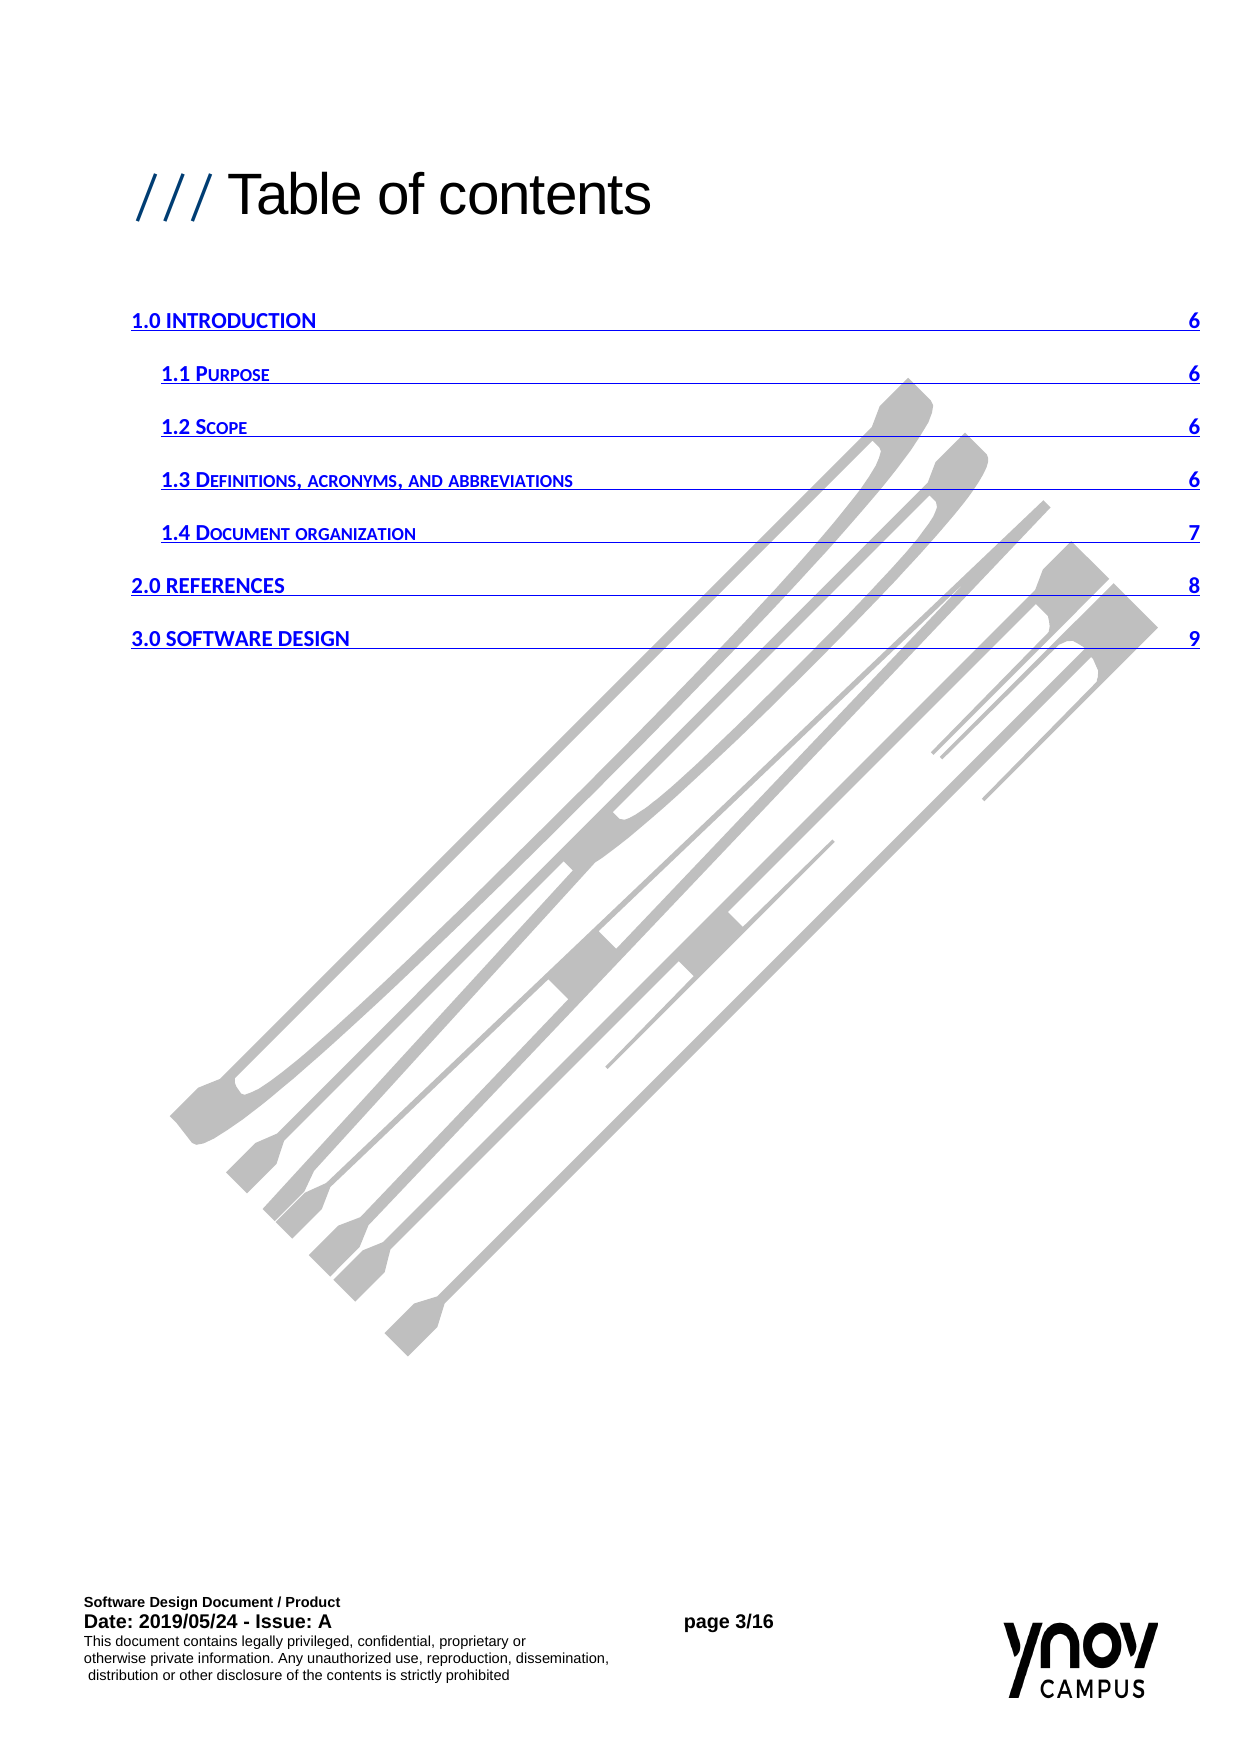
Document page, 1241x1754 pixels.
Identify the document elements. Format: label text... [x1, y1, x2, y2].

text 1.0 Introduction 6 [131, 306, 1200, 330]
text 1.1 Purpose 6 [161, 359, 1200, 383]
text 1.2 Scope [161, 412, 877, 436]
text [836, 518, 891, 542]
text 1.3 Definitions, acronyms, and abbreviations [161, 465, 832, 489]
text /// Table of contents [131, 160, 1200, 229]
text [918, 624, 1000, 648]
text [826, 465, 875, 489]
text [831, 571, 888, 595]
text [720, 571, 790, 595]
text [778, 624, 837, 648]
text [993, 624, 1049, 648]
text 8 [1095, 571, 1200, 595]
text [969, 571, 1041, 595]
text [932, 518, 1023, 542]
text 9 [1139, 624, 1200, 648]
text 3.0 Software design [131, 624, 673, 648]
text [738, 624, 785, 648]
text [882, 465, 934, 489]
text [897, 624, 924, 648]
text [884, 518, 931, 542]
text [788, 571, 838, 595]
text 6 [975, 465, 1200, 489]
text 7 [1019, 518, 1200, 542]
text [832, 624, 912, 648]
text 2.0 References [131, 571, 726, 595]
text [883, 571, 968, 595]
text 6 [921, 412, 1200, 436]
text [773, 518, 836, 542]
text [1042, 624, 1071, 648]
text [667, 624, 741, 648]
text 1.4 Document organization [161, 518, 779, 542]
